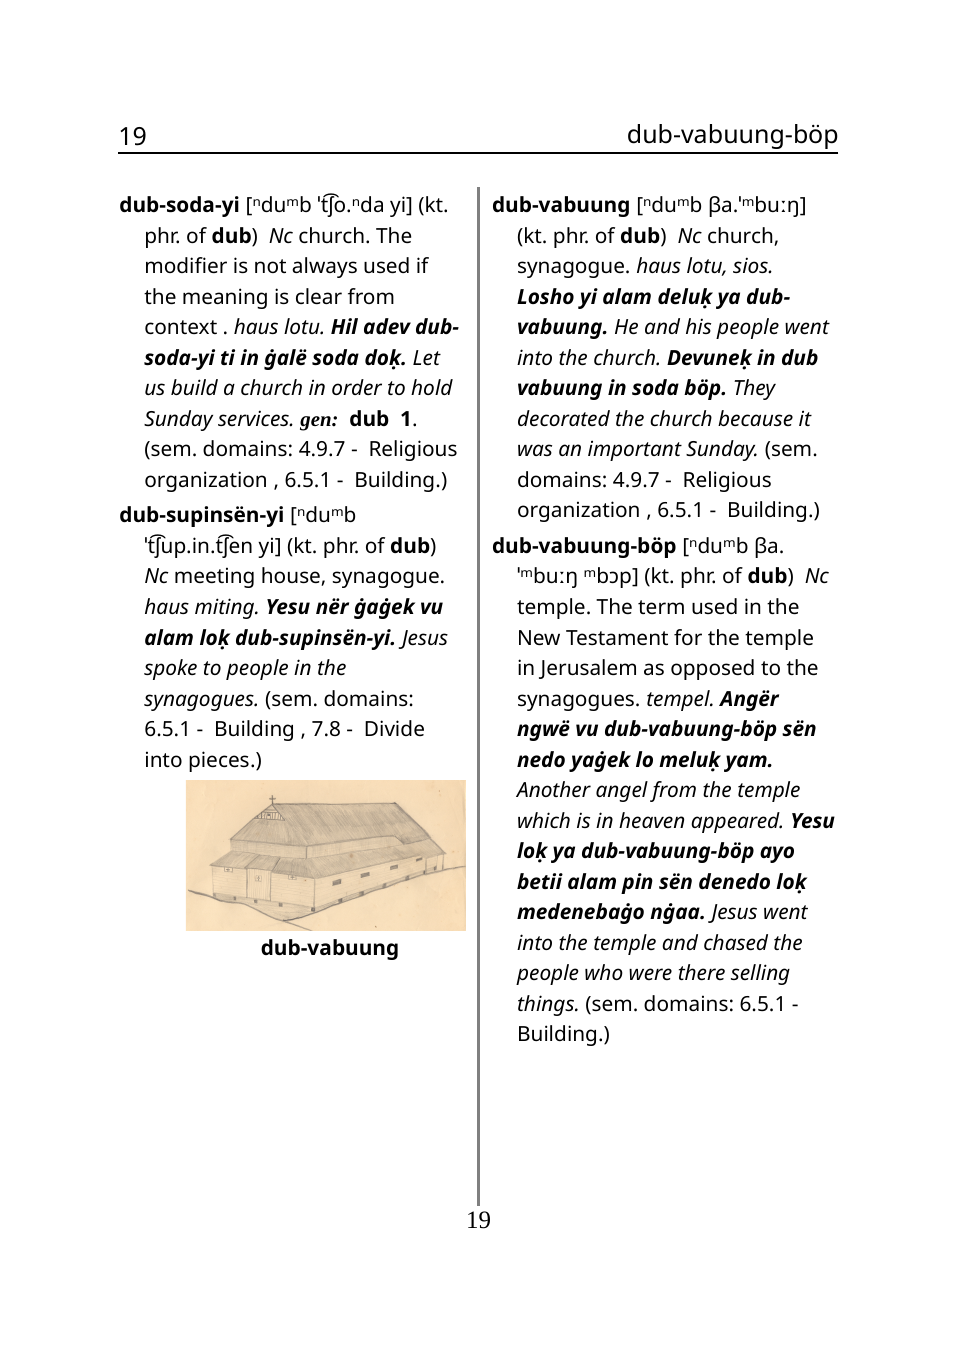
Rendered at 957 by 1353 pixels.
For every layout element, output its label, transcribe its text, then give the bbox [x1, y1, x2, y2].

text dub-vabuung-böp [ⁿduᵐb βa.ˈᵐbuːŋ ᵐbɔp] (kt. phr. of dub) Nc temple. The term used in the New Testament for the temple in Jerusalem as opposed to the synagogues. tempel. Angër ngwë vu dub-vabuung-böp sën nedo yaġek lo meluḳ yam. Another angel from the temple which is in heaven appeared. Yesu loḳ ya dub-vabuung-böp ayo betii alam pin sën denedo loḳ medenebaġo nġaa. Jesus went into the temple and chased the people who were there selling things. (sem. domains: 6.5.1 - Building.) [492, 528, 837, 1052]
picture [185, 780, 466, 931]
text dub-soda-yi [ⁿduᵐb ˈt͡ʃo.ⁿda yi] (kt. phr. of dub) Nc church. The modifier is not always used if the meaning is clear from context . haus lotu. Hil adev dub-soda-yi ti in ġalë soda doḳ. Let us build a church in order to hold Sunday services. gen: dub 1. (sem. domains: 4.9.7 - Religious organization , 6.5.1 - Building.) [119, 188, 465, 497]
text dub-vabuung [ⁿduᵐb βa.ˈᵐbuːŋ] (kt. phr. of dub) Nc church, synagogue. haus lotu, sios. Losho yi alam deluḳ ya dub-vabuung. He and his people went into the church. Devuneḳ in dub vabuung in soda böp. They decorated the church because it was an important Sunday. (sem. domains: 4.9.7 - Religious organization , 6.5.1 - Building.) [492, 188, 837, 528]
text dub-vabuung [195, 931, 465, 965]
text dub-supinsën-yi [ⁿduᵐb ˈt͡ʃup.in.t͡ʃen yi] (kt. phr. of dub) Nc meeting house, synagogue. haus miting. Yesu nër ġaġek vu alam loḳ dub-supinsën-yi. Jesus spoke to people in the synagogues. (sem. domains: 6.5.1 - Building , 7.8 - Divide into pieces.) [119, 497, 465, 777]
